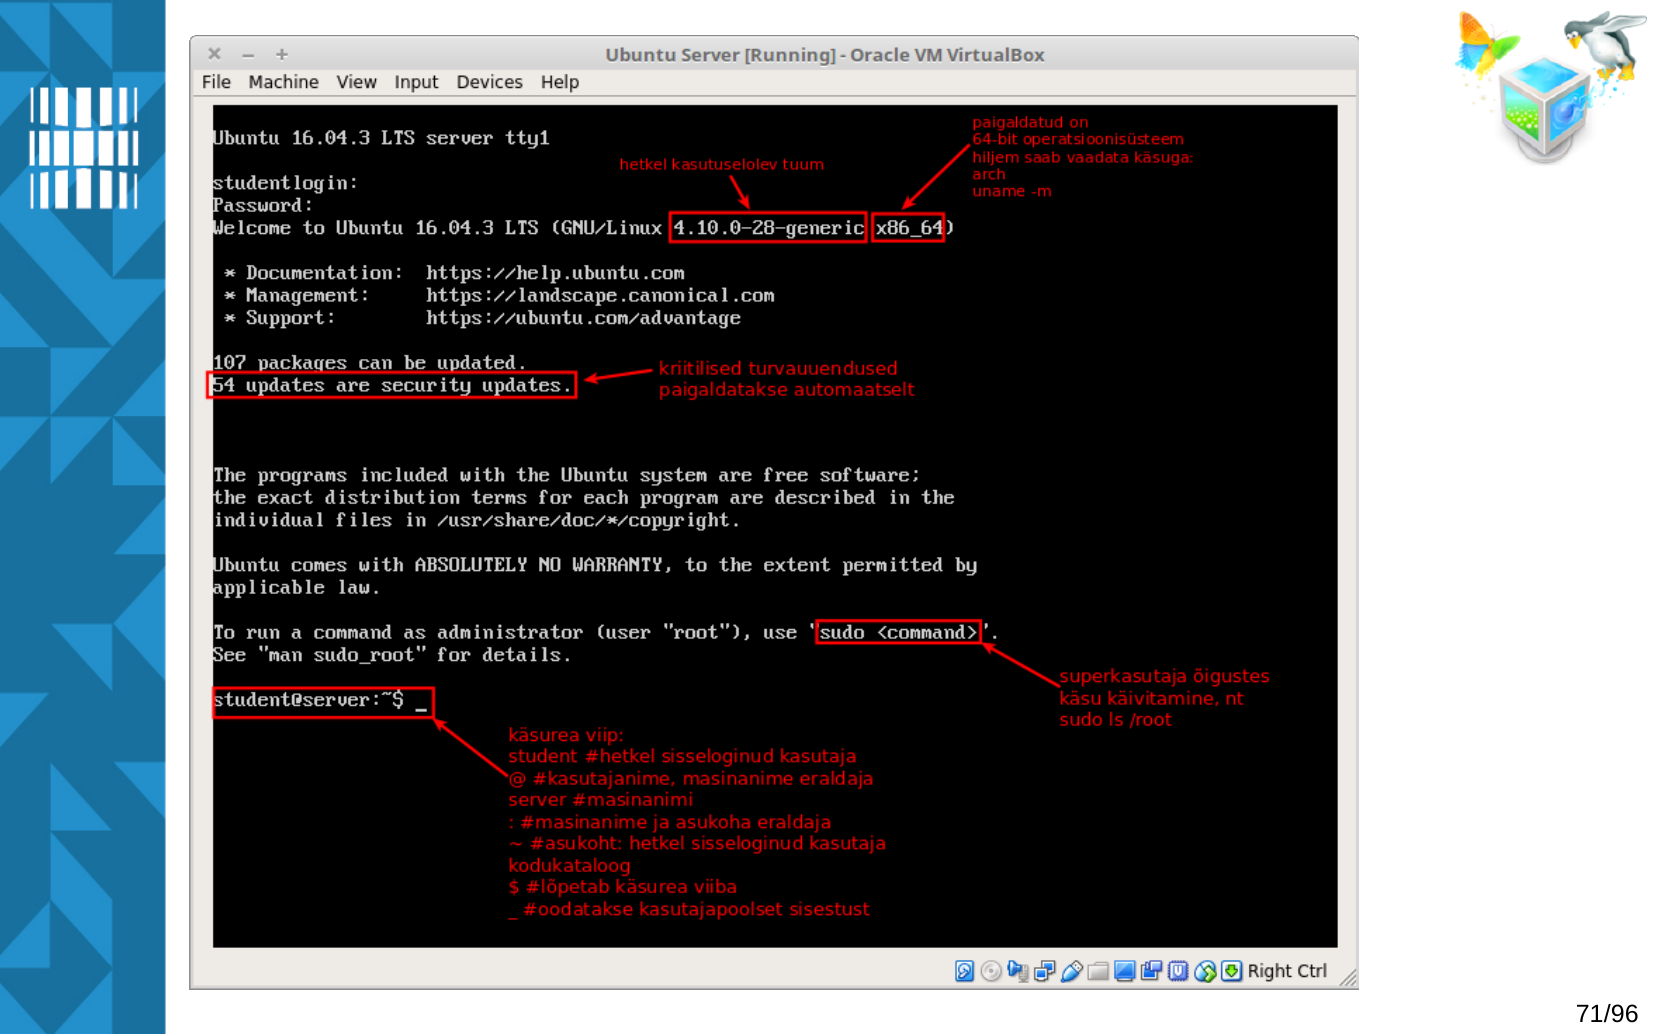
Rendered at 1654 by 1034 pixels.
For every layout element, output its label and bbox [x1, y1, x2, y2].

picture [188, 35, 1359, 990]
picture [1452, 7, 1653, 166]
